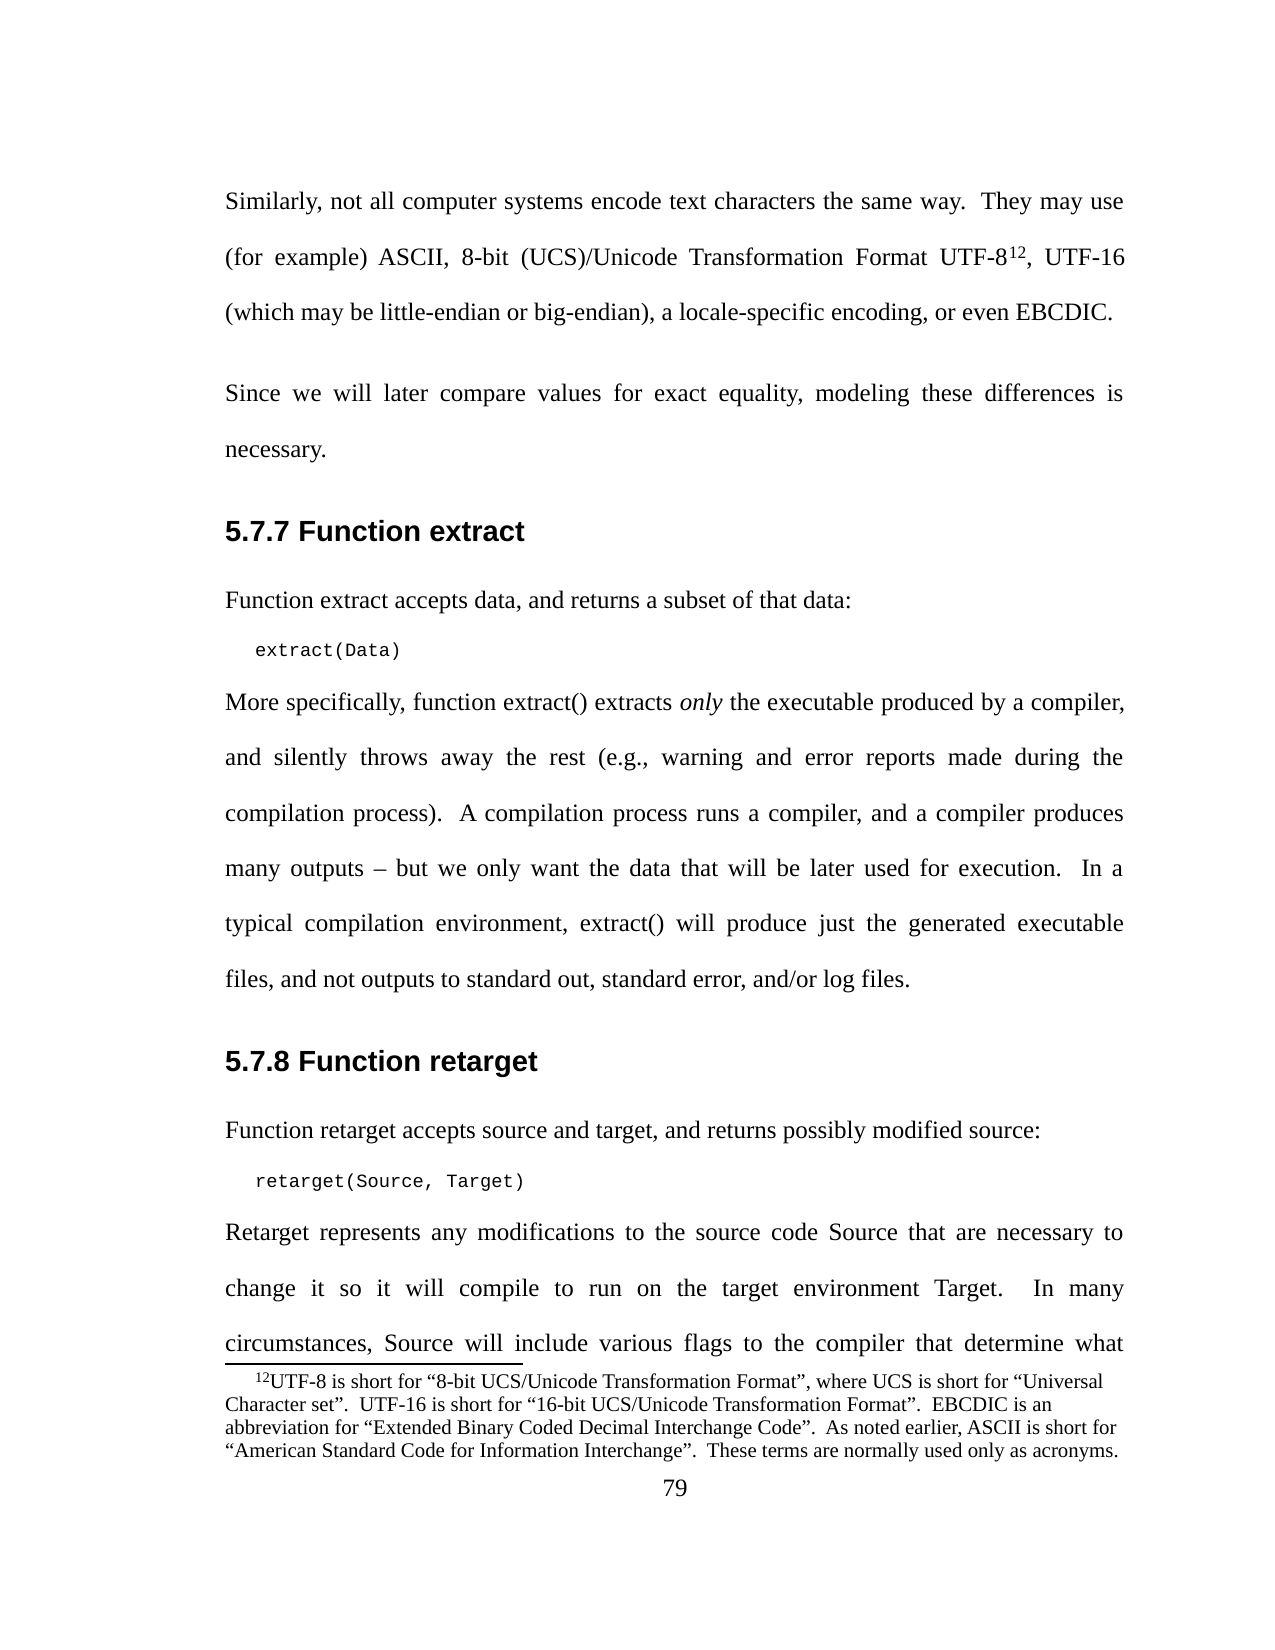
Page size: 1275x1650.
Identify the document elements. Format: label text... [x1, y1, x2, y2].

text retarget(Source, Target) [225, 1171, 1125, 1193]
subtitle Function extract [225, 515, 1125, 548]
subtitle Function retarget [225, 1045, 1125, 1078]
text extract(Data) [225, 641, 1125, 662]
text Function extract accepts data, and returns a subset of that data: [225, 586, 1125, 613]
text UTF-8 is short for “8-bit UCS/Unicode Transformation Format”, where UCS is short for “Universal Character set”. UTF-16 is short for “16-bit UCS/Unicode Transformation Format”. EBCDIC is an abbreviation for “Extended Binary Coded Decimal Interchange Code”. As noted earlier, ASCII is short for “American Standard Code for Information Interchange”. These terms are normally used only as acronyms. [225, 1370, 1125, 1462]
text Retarget represents any modifications to the source code Source that are necessary to change it so it will compile to run on the target environment Target. In many circumstances, Source will include various flags to the compiler that determine what [225, 1218, 1125, 1357]
text Function retarget accepts source and target, and returns possibly modified source: [225, 1116, 1125, 1144]
text Similarly, not all computer systems encode text characters the same way. They may use (for example) ASCII, 8-bit (UCS)/Unicode Transformation Format UTF-8, UTF-16 (which may be little-endian or big-endian), a locale-specific encoding, or even EBCDIC. [225, 187, 1125, 326]
text Since we will later compare values for exact equality, modeling these differences is necessary. [225, 379, 1125, 462]
text More specifically, function extract() extracts only the executable produced by a compiler, and silently throws away the rest (e.g., warning and error reports made during the compilation process). A compilation process runs a compiler, and a compiler produces many outputs – but we only want the data that will be later used for execution. In a typical compilation environment, extract() will produce just the generated executable files, and not outputs to standard out, standard error, and/or log files. [225, 688, 1125, 993]
